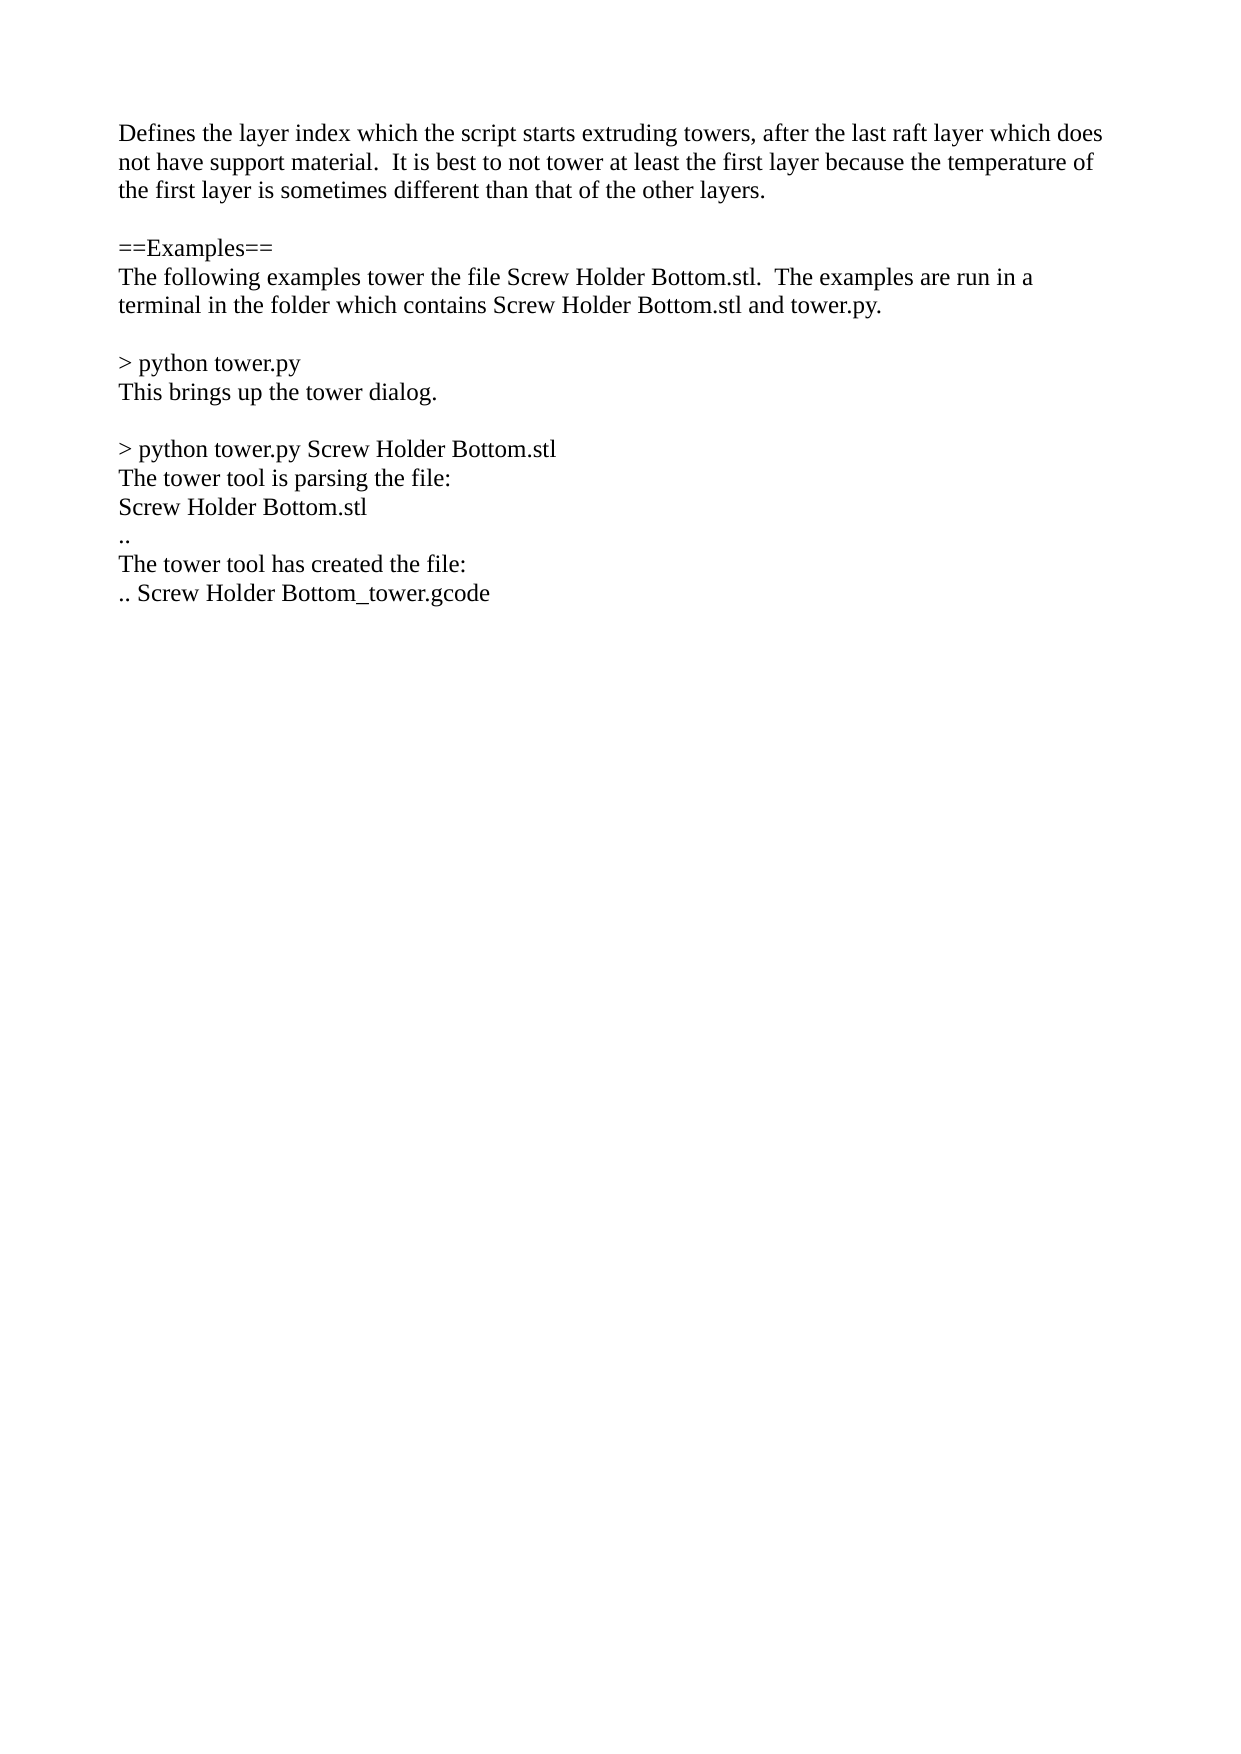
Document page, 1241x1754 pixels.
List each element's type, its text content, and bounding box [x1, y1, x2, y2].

text Screw Holder Bottom.stl [118, 492, 1122, 521]
text .. Screw Holder Bottom_tower.gcode [118, 578, 1122, 607]
text The following examples tower the file Screw Holder Bottom.stl. The examples are run in a terminal in the folder which contains Screw Holder Bottom.stl and tower.py. [118, 262, 1122, 319]
text This brings up the tower dialog. [118, 377, 1122, 406]
text The tower tool is parsing the file: [118, 463, 1122, 492]
text ==Examples== [118, 233, 1122, 262]
text > python tower.py [118, 348, 1122, 377]
text Defines the layer index which the script starts extruding towers, after the last raft layer which does not have support material. It is best to not tower at least the first layer because the temperature of the first layer is sometimes different than that of the other layers. [118, 118, 1122, 204]
text .. [118, 521, 1122, 549]
text > python tower.py Screw Holder Bottom.stl [118, 434, 1122, 463]
text The tower tool has created the file: [118, 549, 1122, 578]
